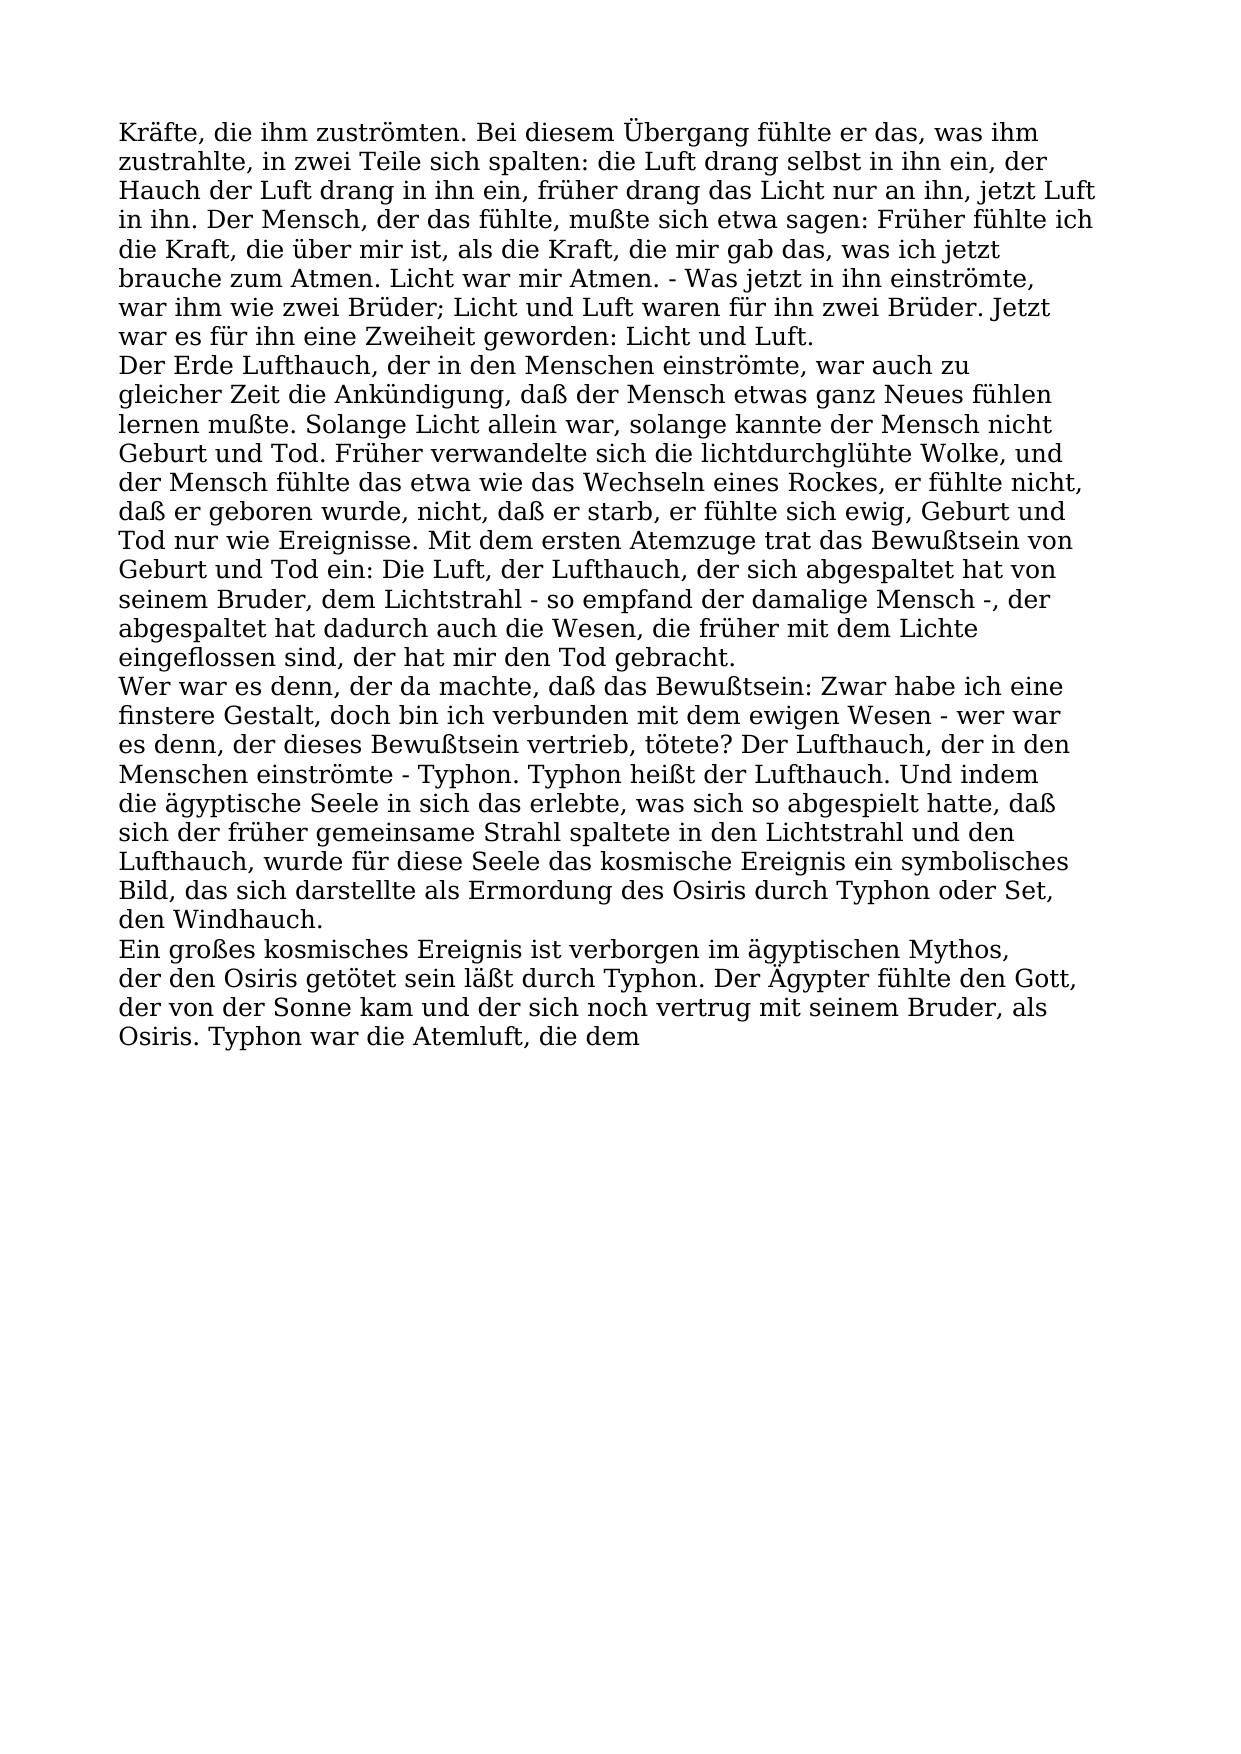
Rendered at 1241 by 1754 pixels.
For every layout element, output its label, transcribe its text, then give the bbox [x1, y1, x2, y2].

text zustrahlte, in zwei Teile sich spalten: die Luft drang selbst in ihn ein, der [118, 147, 1122, 176]
text sich der früher gemeinsame Strahl spaltete in den Lichtstrahl und den [118, 818, 1122, 847]
text war es für ihn eine Zweiheit geworden: Licht und Luft. [118, 322, 1122, 351]
text es denn, der dieses Bewußtsein vertrieb, tötete? Der Lufthauch, der in den [118, 731, 1122, 760]
text der Mensch fühlte das etwa wie das Wechseln eines Rockes, er fühlte nicht, [118, 468, 1122, 497]
text den Windhauch. [118, 906, 1122, 935]
text die Kraft, die über mir ist, als die Kraft, die mir gab das, was ich jetzt [118, 235, 1122, 264]
text brauche zum Atmen. Licht war mir Atmen. - Was jetzt in ihn einströmte, [118, 264, 1122, 293]
text in ihn. Der Mensch, der das fühlte, mußte sich etwa sagen: Früher fühlte ich [118, 206, 1122, 235]
text abgespaltet hat dadurch auch die Wesen, die früher mit dem Lichte [118, 614, 1122, 643]
text Tod nur wie Ereignisse. Mit dem ersten Atemzuge trat das Bewußtsein von [118, 526, 1122, 556]
text daß er geboren wurde, nicht, daß er starb, er fühlte sich ewig, Geburt und [118, 497, 1122, 526]
text Lufthauch, wurde für diese Seele das kosmische Ereignis ein symbolisches [118, 847, 1122, 876]
text war ihm wie zwei Brüder; Licht und Luft waren für ihn zwei Brüder. Jetzt [118, 293, 1122, 322]
text Kräfte, die ihm zuströmten. Bei diesem Übergang fühlte er das, was ihm [118, 118, 1122, 147]
text gleicher Zeit die Ankündigung, daß der Mensch etwas ganz Neues fühlen [118, 381, 1122, 410]
text Bild, das sich darstellte als Ermordung des Osiris durch Typhon oder Set, [118, 876, 1122, 906]
text die ägyptische Seele in sich das erlebte, was sich so abgespielt hatte, daß [118, 789, 1122, 818]
text Ein großes kosmisches Ereignis ist verborgen im ägyptischen Mythos, [118, 935, 1122, 964]
text eingeflossen sind, der hat mir den Tod gebracht. [118, 643, 1122, 672]
text Osiris. Typhon war die Atemluft, die dem [118, 1022, 1122, 1051]
text der von der Sonne kam und der sich noch vertrug mit seinem Bruder, als [118, 993, 1122, 1022]
text finstere Gestalt, doch bin ich verbunden mit dem ewigen Wesen - wer war [118, 701, 1122, 731]
text Der Erde Lufthauch, der in den Menschen einströmte, war auch zu [118, 351, 1122, 381]
text seinem Bruder, dem Lichtstrahl - so empfand der damalige Mensch -, der [118, 585, 1122, 614]
text Hauch der Luft drang in ihn ein, früher drang das Licht nur an ihn, jetzt Luft [118, 176, 1122, 206]
text Geburt und Tod ein: Die Luft, der Lufthauch, der sich abgespaltet hat von [118, 556, 1122, 585]
text lernen mußte. Solange Licht allein war, solange kannte der Mensch nicht [118, 410, 1122, 439]
text Geburt und Tod. Früher verwandelte sich die lichtdurchglühte Wolke, und [118, 439, 1122, 468]
text Wer war es denn, der da machte, daß das Bewußtsein: Zwar habe ich eine [118, 672, 1122, 701]
text der den Osiris getötet sein läßt durch Typhon. Der Ägypter fühlte den Gott, [118, 964, 1122, 993]
text Menschen einströmte - Typhon. Typhon heißt der Lufthauch. Und indem [118, 760, 1122, 789]
